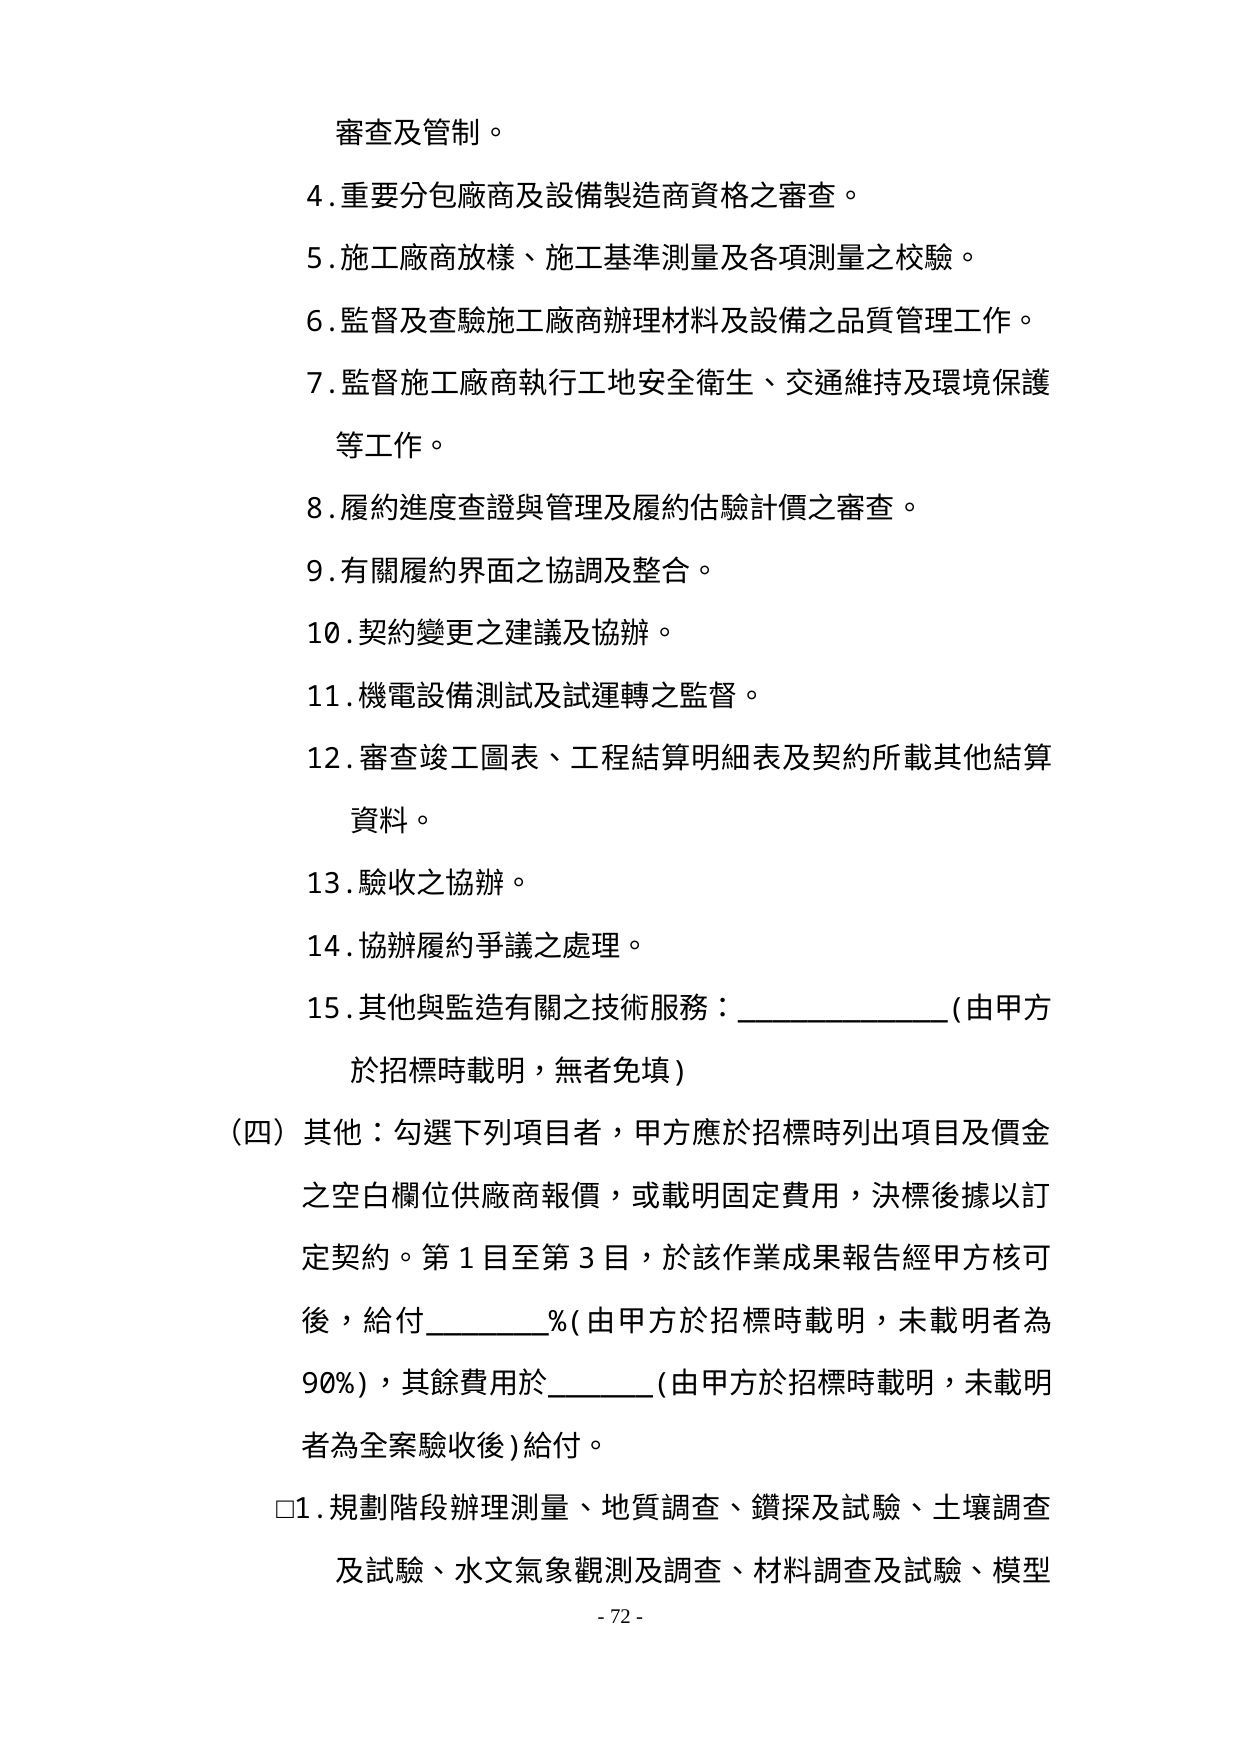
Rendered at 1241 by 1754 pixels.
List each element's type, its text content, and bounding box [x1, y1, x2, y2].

text （四）其他：勾選下列項目者，甲方應於招標時列出項目及價金之空白欄位供廠商報價，或載明固定費用，決標後據以訂定契約。第1目至第3目，於該作業成果報告經甲方核可後，給付_______%(由甲方於招標時載明，未載明者為90%)，其餘費用於______(由甲方於招標時載明，未載明者為全案驗收後)給付。 [214, 1089, 1053, 1464]
text 12.審查竣工圖表、工程結算明細表及契約所載其他結算資料。 [306, 714, 1053, 839]
text 9.有關履約界面之協調及整合。 [306, 527, 1053, 589]
text 10.契約變更之建議及協辦。 [306, 589, 1053, 652]
text 6.監督及查驗施工廠商辦理材料及設備之品質管理工作。 [306, 277, 1053, 339]
text 7.監督施工廠商執行工地安全衛生、交通維持及環境保護等工作。 [306, 339, 1053, 464]
text 4.重要分包廠商及設備製造商資格之審查。 [306, 152, 1053, 214]
text 15.其他與監造有關之技術服務：____________(由甲方於招標時載明，無者免填) [306, 964, 1053, 1089]
text 11.機電設備測試及試運轉之監督。 [306, 652, 1053, 714]
text □1.規劃階段辦理測量、地質調查、鑽探及試驗、土壤調查及試驗、水文氣象觀測及調查、材料調查及試驗、模型 [276, 1464, 1053, 1589]
text 8.履約進度查證與管理及履約估驗計價之審查。 [306, 464, 1053, 527]
text 13.驗收之協辦。 [306, 839, 1053, 902]
text 14.協辦履約爭議之處理。 [306, 902, 1053, 964]
text 審查及管制。 [306, 89, 1053, 152]
text 5.施工廠商放樣、施工基準測量及各項測量之校驗。 [306, 214, 1053, 277]
